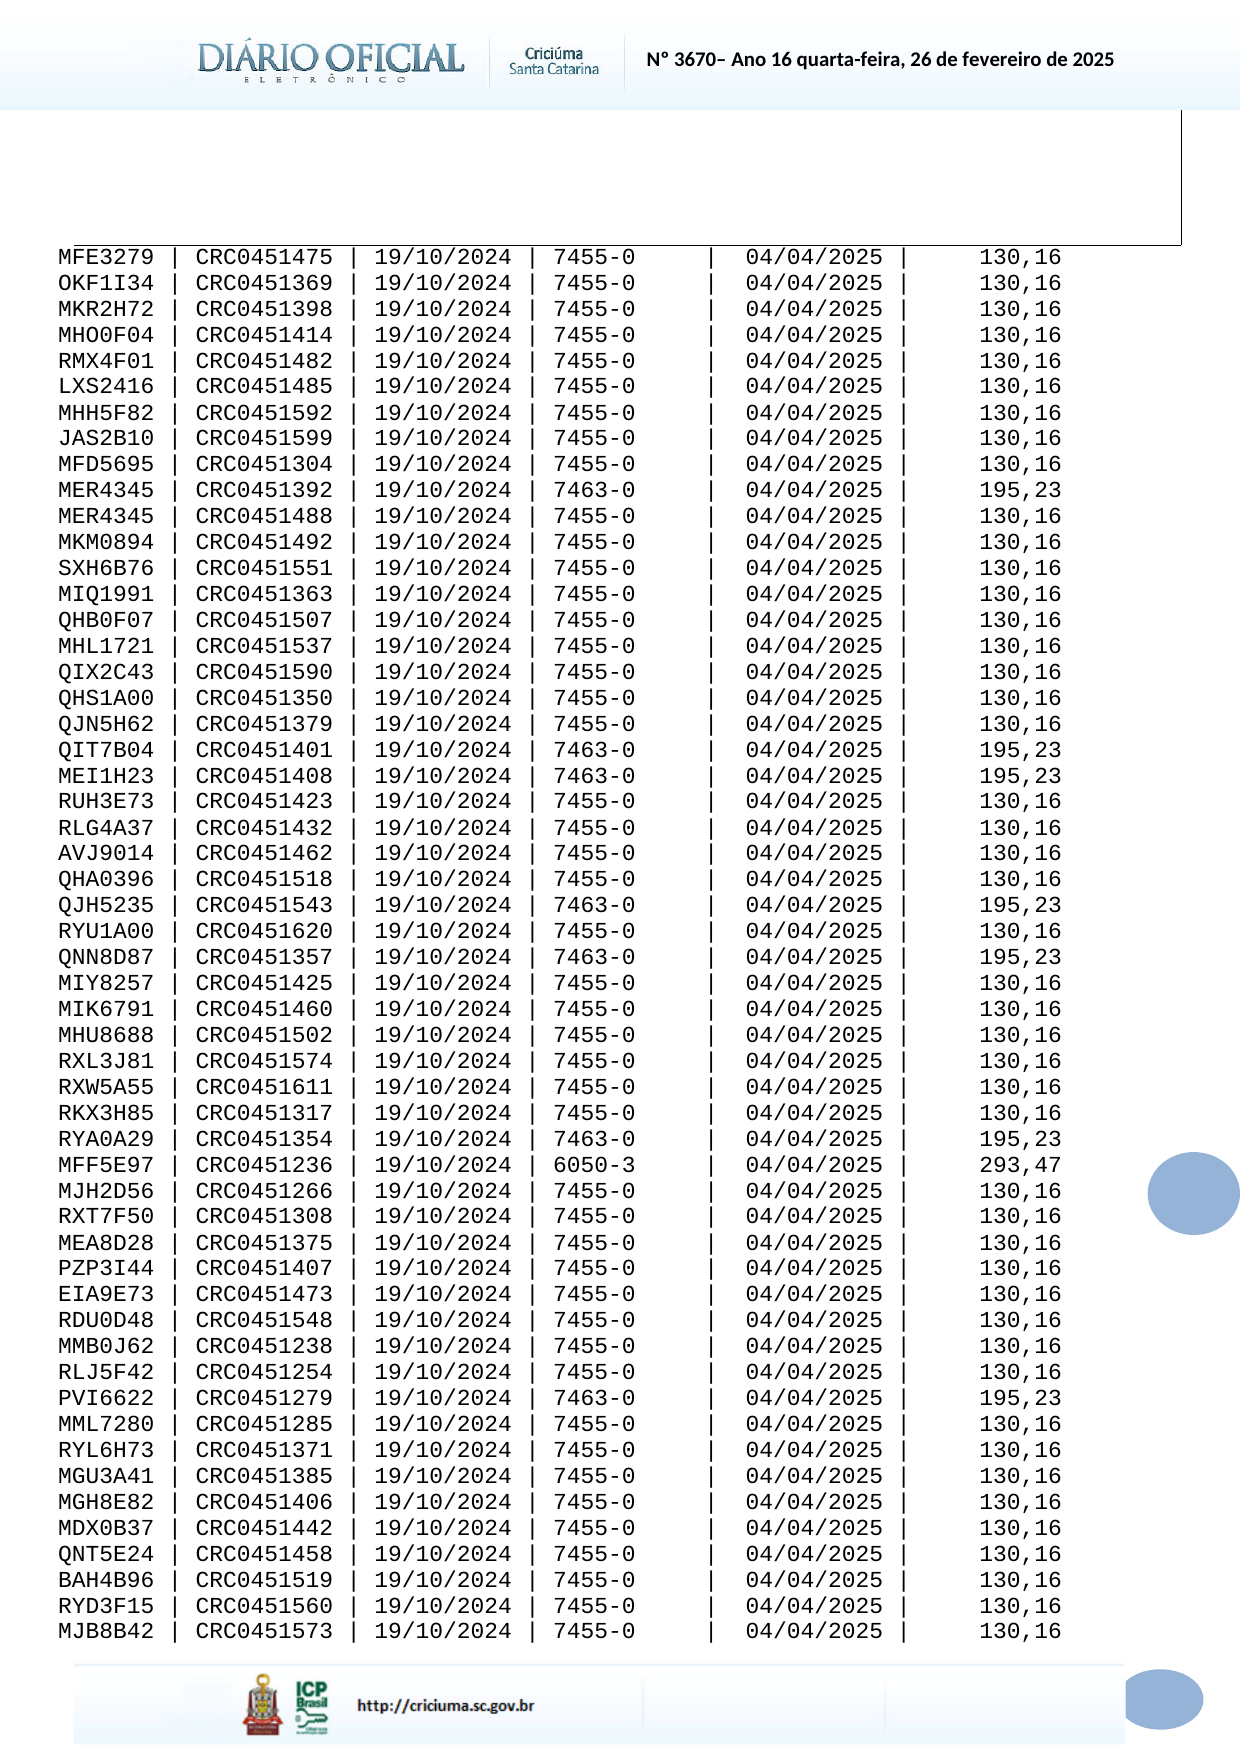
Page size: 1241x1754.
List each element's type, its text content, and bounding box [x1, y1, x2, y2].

text QHB0F07 | CRC0451507 | 19/10/2024 | 7455-0 | 04/04/2025 | 130,16 [44, 608, 1181, 634]
text QHA0396 | CRC0451518 | 19/10/2024 | 7455-0 | 04/04/2025 | 130,16 [44, 868, 1181, 894]
text RYL6H73 | CRC0451371 | 19/10/2024 | 7455-0 | 04/04/2025 | 130,16 [44, 1438, 1181, 1464]
text LXS2416 | CRC0451485 | 19/10/2024 | 7455-0 | 04/04/2025 | 130,16 [44, 375, 1181, 401]
text MML7280 | CRC0451285 | 19/10/2024 | 7455-0 | 04/04/2025 | 130,16 [44, 1412, 1181, 1438]
text MEI1H23 | CRC0451408 | 19/10/2024 | 7463-0 | 04/04/2025 | 195,23 [44, 764, 1181, 790]
text MHO0F04 | CRC0451414 | 19/10/2024 | 7455-0 | 04/04/2025 | 130,16 [44, 323, 1181, 349]
text RLJ5F42 | CRC0451254 | 19/10/2024 | 7455-0 | 04/04/2025 | 130,16 [44, 1361, 1181, 1386]
text RLG4A37 | CRC0451432 | 19/10/2024 | 7455-0 | 04/04/2025 | 130,16 [44, 816, 1181, 842]
text AVJ9014 | CRC0451462 | 19/10/2024 | 7455-0 | 04/04/2025 | 130,16 [44, 842, 1181, 868]
text RXL3J81 | CRC0451574 | 19/10/2024 | 7455-0 | 04/04/2025 | 130,16 [44, 1049, 1181, 1075]
text RDU0D48 | CRC0451548 | 19/10/2024 | 7455-0 | 04/04/2025 | 130,16 [44, 1309, 1181, 1334]
text RYU1A00 | CRC0451620 | 19/10/2024 | 7455-0 | 04/04/2025 | 130,16 [44, 919, 1181, 946]
text MJH2D56 | CRC0451266 | 19/10/2024 | 7455-0 | 04/04/2025 | 130,16 [44, 1179, 1150, 1205]
text MDX0B37 | CRC0451442 | 19/10/2024 | 7455-0 | 04/04/2025 | 130,16 [44, 1516, 1181, 1542]
text RUH3E73 | CRC0451423 | 19/10/2024 | 7455-0 | 04/04/2025 | 130,16 [44, 790, 1181, 816]
text SXH6B76 | CRC0451551 | 19/10/2024 | 7455-0 | 04/04/2025 | 130,16 [44, 556, 1181, 582]
text MMB0J62 | CRC0451238 | 19/10/2024 | 7455-0 | 04/04/2025 | 130,16 [44, 1334, 1181, 1361]
text QHS1A00 | CRC0451350 | 19/10/2024 | 7455-0 | 04/04/2025 | 130,16 [44, 686, 1181, 712]
text MGH8E82 | CRC0451406 | 19/10/2024 | 7455-0 | 04/04/2025 | 130,16 [44, 1490, 1181, 1516]
text MFE3279 | CRC0451475 | 19/10/2024 | 7455-0 | 04/04/2025 | 130,16 [44, 245, 1181, 271]
text JAS2B10 | CRC0451599 | 19/10/2024 | 7455-0 | 04/04/2025 | 130,16 [44, 427, 1181, 453]
text RKX3H85 | CRC0451317 | 19/10/2024 | 7455-0 | 04/04/2025 | 130,16 [44, 1101, 1181, 1127]
text OKF1I34 | CRC0451369 | 19/10/2024 | 7455-0 | 04/04/2025 | 130,16 [44, 271, 1181, 297]
text MHU8688 | CRC0451502 | 19/10/2024 | 7455-0 | 04/04/2025 | 130,16 [44, 1023, 1181, 1049]
text RYD3F15 | CRC0451560 | 19/10/2024 | 7455-0 | 04/04/2025 | 130,16 [44, 1594, 1181, 1620]
text PVI6622 | CRC0451279 | 19/10/2024 | 7463-0 | 04/04/2025 | 195,23 [44, 1386, 1181, 1412]
text MIK6791 | CRC0451460 | 19/10/2024 | 7455-0 | 04/04/2025 | 130,16 [44, 997, 1181, 1023]
text BAH4B96 | CRC0451519 | 19/10/2024 | 7455-0 | 04/04/2025 | 130,16 [44, 1568, 1181, 1594]
text RXT7F50 | CRC0451308 | 19/10/2024 | 7455-0 | 04/04/2025 | 130,16 [44, 1205, 1171, 1231]
text RYA0A29 | CRC0451354 | 19/10/2024 | 7463-0 | 04/04/2025 | 195,23 [44, 1127, 1181, 1153]
text MFD5695 | CRC0451304 | 19/10/2024 | 7455-0 | 04/04/2025 | 130,16 [44, 453, 1181, 479]
text MFF5E97 | CRC0451236 | 19/10/2024 | 6050-3 | 04/04/2025 | 293,47 [44, 1153, 1180, 1179]
text QJH5235 | CRC0451543 | 19/10/2024 | 7463-0 | 04/04/2025 | 195,23 [44, 894, 1181, 919]
text QNT5E24 | CRC0451458 | 19/10/2024 | 7455-0 | 04/04/2025 | 130,16 [44, 1542, 1181, 1568]
text MKM0894 | CRC0451492 | 19/10/2024 | 7455-0 | 04/04/2025 | 130,16 [44, 531, 1181, 556]
text QIT7B04 | CRC0451401 | 19/10/2024 | 7463-0 | 04/04/2025 | 195,23 [44, 738, 1181, 764]
text MIQ1991 | CRC0451363 | 19/10/2024 | 7455-0 | 04/04/2025 | 130,16 [44, 582, 1181, 608]
text QNN8D87 | CRC0451357 | 19/10/2024 | 7463-0 | 04/04/2025 | 195,23 [44, 946, 1181, 971]
text QJN5H62 | CRC0451379 | 19/10/2024 | 7455-0 | 04/04/2025 | 130,16 [44, 712, 1181, 738]
text MEA8D28 | CRC0451375 | 19/10/2024 | 7455-0 | 04/04/2025 | 130,16 [44, 1231, 1181, 1257]
text PZP3I44 | CRC0451407 | 19/10/2024 | 7455-0 | 04/04/2025 | 130,16 [44, 1257, 1181, 1283]
text MER4345 | CRC0451392 | 19/10/2024 | 7463-0 | 04/04/2025 | 195,23 [44, 479, 1181, 504]
text MJB8B42 | CRC0451573 | 19/10/2024 | 7455-0 | 04/04/2025 | 130,16 [44, 1620, 1181, 1646]
text MHH5F82 | CRC0451592 | 19/10/2024 | 7455-0 | 04/04/2025 | 130,16 [44, 401, 1181, 427]
text MHL1721 | CRC0451537 | 19/10/2024 | 7455-0 | 04/04/2025 | 130,16 [44, 634, 1181, 660]
text MGU3A41 | CRC0451385 | 19/10/2024 | 7455-0 | 04/04/2025 | 130,16 [44, 1464, 1181, 1490]
text RXW5A55 | CRC0451611 | 19/10/2024 | 7455-0 | 04/04/2025 | 130,16 [44, 1075, 1181, 1101]
text RMX4F01 | CRC0451482 | 19/10/2024 | 7455-0 | 04/04/2025 | 130,16 [44, 349, 1181, 375]
text QIX2C43 | CRC0451590 | 19/10/2024 | 7455-0 | 04/04/2025 | 130,16 [44, 660, 1181, 686]
text MKR2H72 | CRC0451398 | 19/10/2024 | 7455-0 | 04/04/2025 | 130,16 [44, 297, 1181, 323]
text MER4345 | CRC0451488 | 19/10/2024 | 7455-0 | 04/04/2025 | 130,16 [44, 504, 1181, 531]
text EIA9E73 | CRC0451473 | 19/10/2024 | 7455-0 | 04/04/2025 | 130,16 [44, 1283, 1181, 1309]
text MIY8257 | CRC0451425 | 19/10/2024 | 7455-0 | 04/04/2025 | 130,16 [44, 971, 1181, 997]
